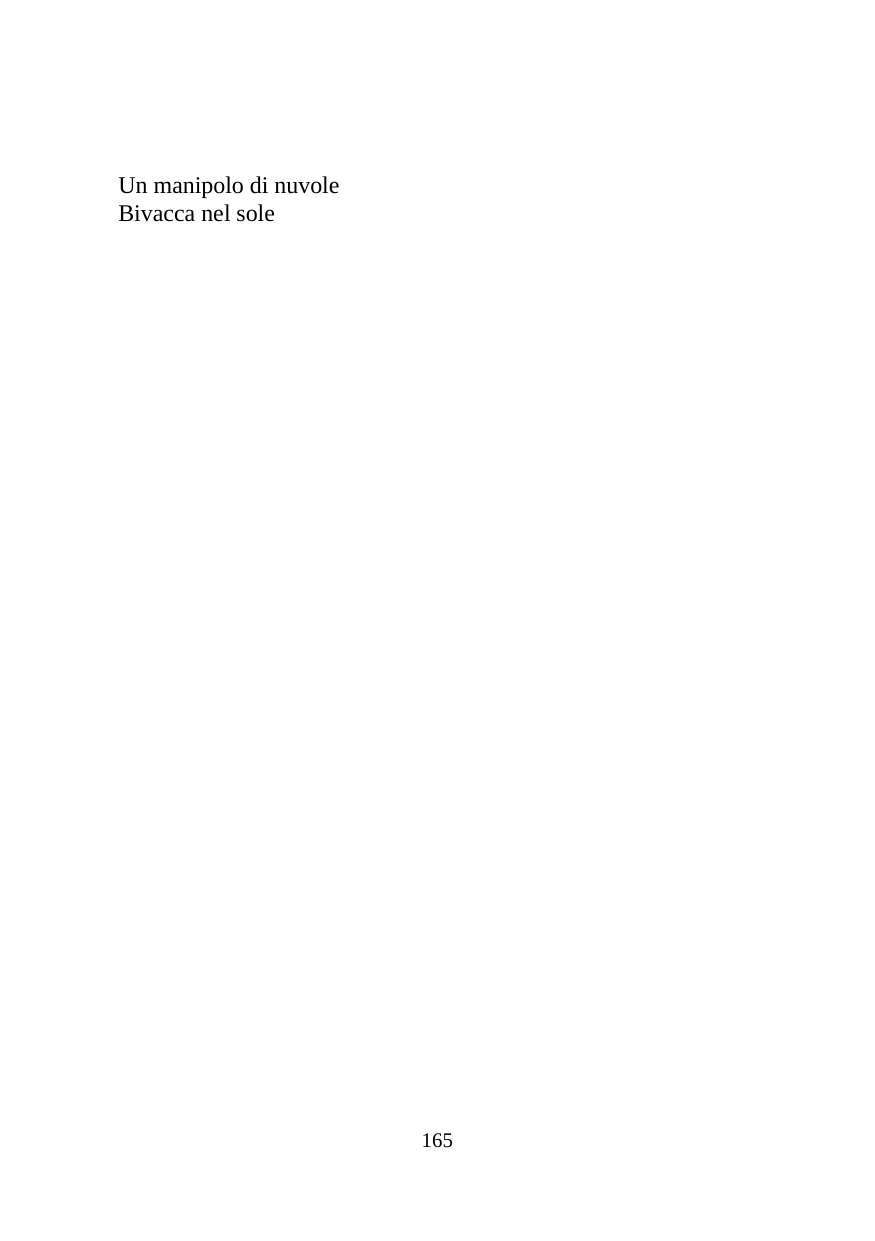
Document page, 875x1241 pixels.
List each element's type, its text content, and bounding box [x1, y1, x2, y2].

text Bivacca nel sole [88, 199, 786, 227]
text Un manipolo di nuvole [88, 171, 786, 199]
